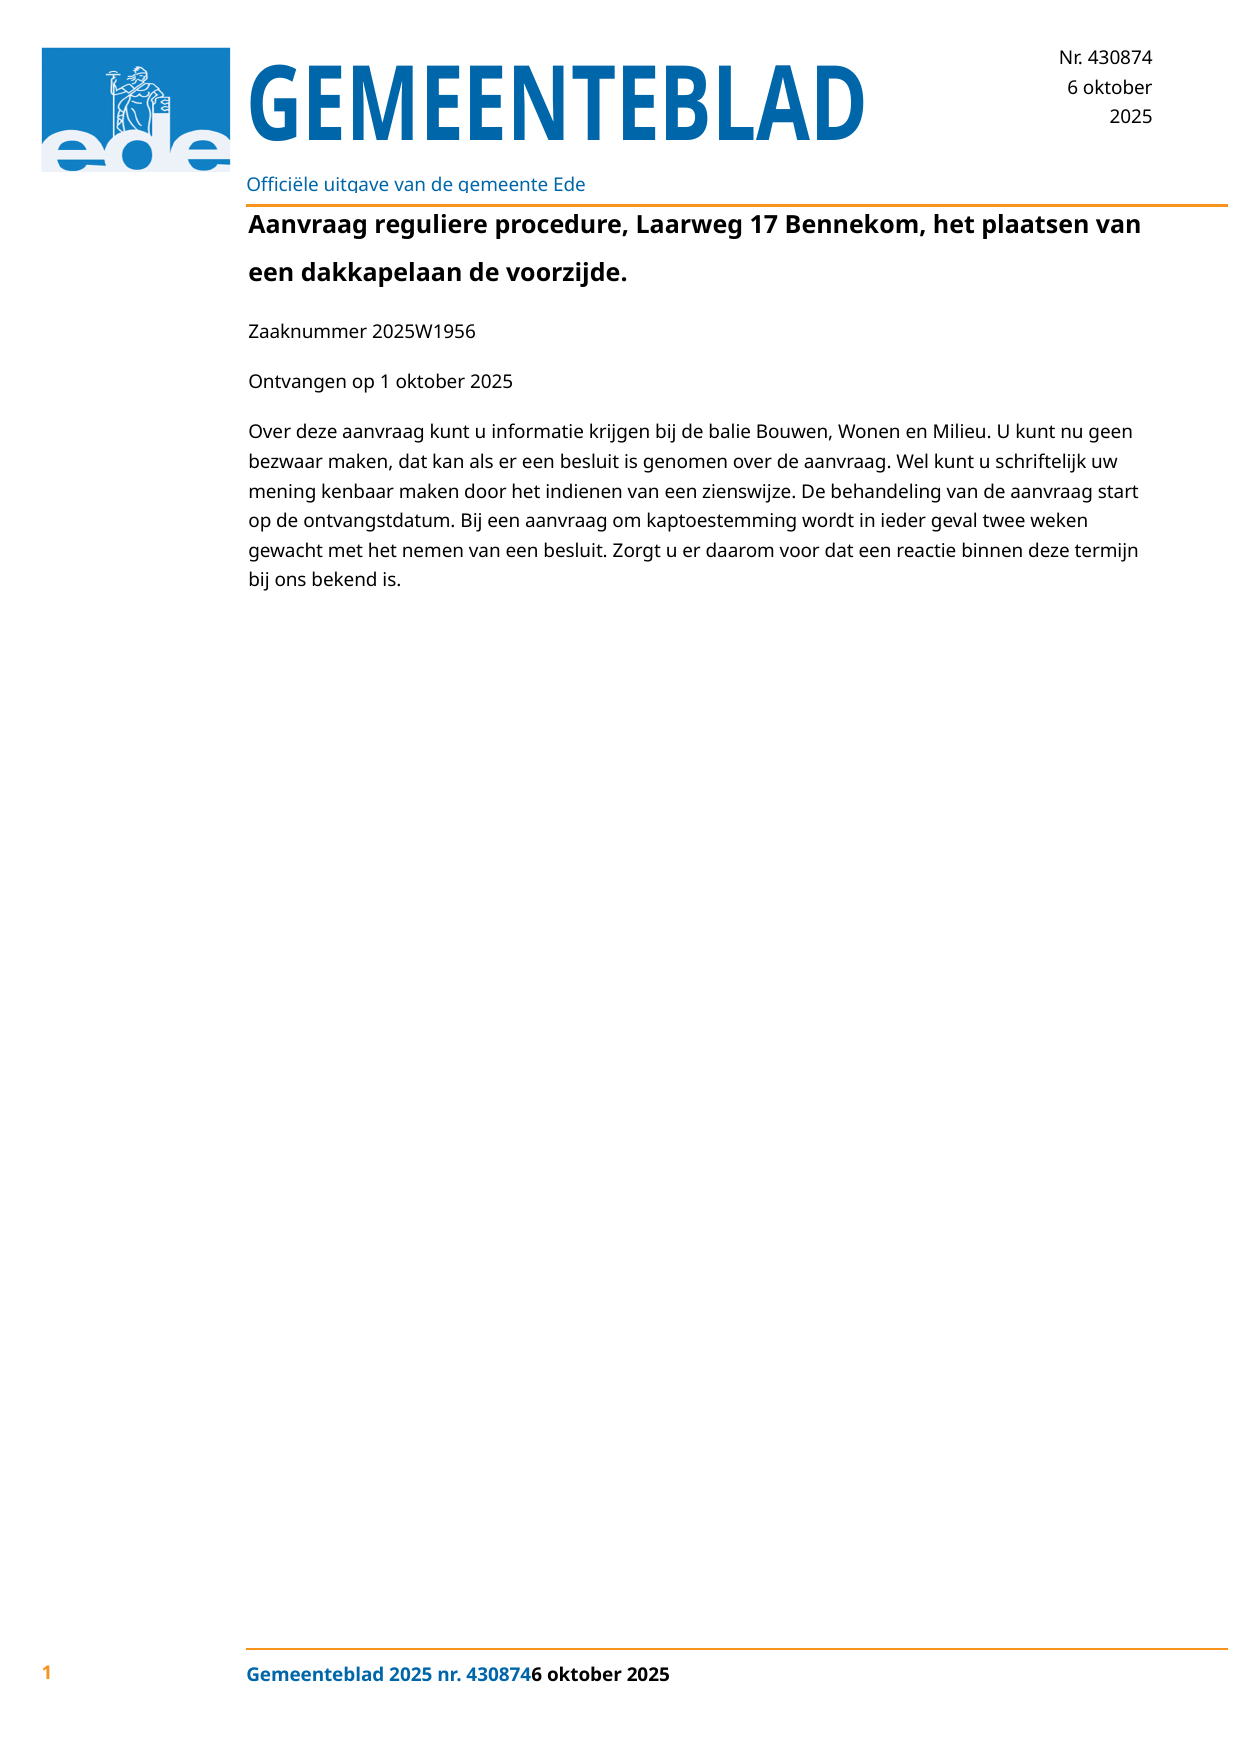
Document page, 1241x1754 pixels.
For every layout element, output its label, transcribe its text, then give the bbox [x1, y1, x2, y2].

text Ontvangen op 1 oktober 2025 [248, 368, 1152, 394]
text Aanvraag reguliere procedure, Laarweg 17 Bennekom, het plaatsen van een dakkapelaan de voorzijde. [248, 207, 1152, 288]
picture [41, 47, 231, 172]
text Over deze aanvraag kunt u informatie krijgen bij de balie Bouwen, Wonen en Milieu. U kunt nu geen bezwaar maken, dat kan als er een besluit is genomen over de aanvraag. Wel kunt u schriftelijk uw mening kenbaar maken door het indienen van een zienswijze. De behandeling van de aanvraag start op de ontvangstdatum. Bij een aanvraag om kaptoestemming wordt in ieder geval twee weken gewacht met het nemen van een besluit. Zorgt u er daarom voor dat een reactie binnen deze termijn bij ons bekend is. [248, 419, 1152, 592]
text Zaaknummer 2025W1956 [248, 318, 1152, 344]
